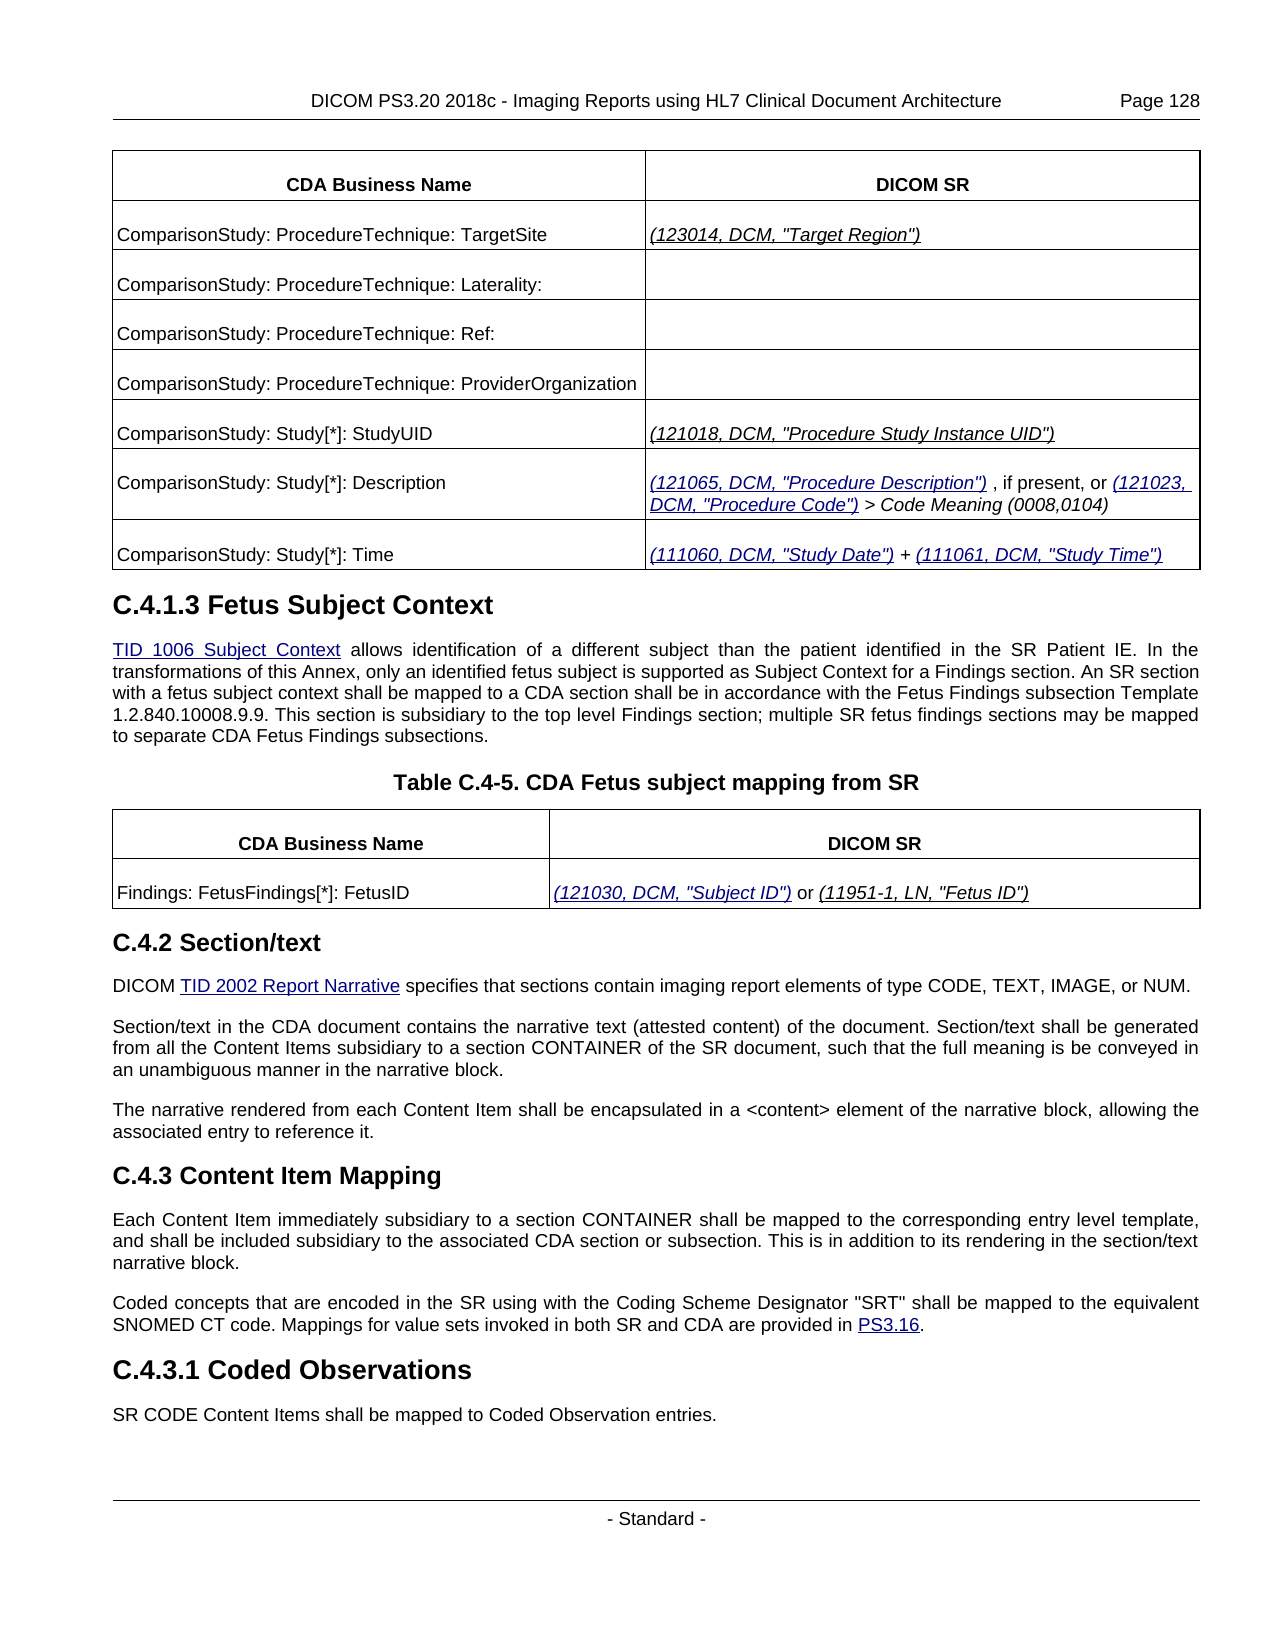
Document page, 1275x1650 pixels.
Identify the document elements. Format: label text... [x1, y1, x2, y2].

table_cell [646, 350, 1199, 398]
text Section/text in the CDA document contains the narrative text (attested content) of the document. Section/text shall be generated from all the Content Items subsidiary to a section CONTAINER of the SR document, such that the full meaning is be conveyed in an unambiguous manner in the narrative block. [112, 1016, 1200, 1080]
table_cell (121018, DCM, "Procedure Study Instance UID") [646, 400, 1199, 448]
text C.4.3 Content Item Mapping [112, 1161, 1200, 1189]
text C.4.1.3 Fetus Subject Context [112, 589, 1200, 620]
table_cell ComparisonStudy: ProcedureTechnique: Ref: [113, 300, 645, 349]
table_cell (121030, DCM, "Subject ID") or (11951-1, LN, "Fetus ID") [550, 859, 1199, 908]
table_cell [646, 300, 1199, 349]
text Each Content Item immediately subsidiary to a section CONTAINER shall be mapped to the corresponding entry level template, and shall be included subsidiary to the associated CDA section or subsection. This is in addition to its rendering in the section/text narrative block. [112, 1208, 1200, 1273]
table_header CDA Business Name [113, 151, 645, 200]
table_cell ComparisonStudy: Study[*]: Time [113, 520, 645, 569]
table_cell Findings: FetusFindings[*]: FetusID [113, 859, 549, 908]
table_cell ComparisonStudy: Study[*]: Description [113, 449, 645, 519]
text DICOM TID 2002 Report Narrative specifies that sections contain imaging report elements of type CODE, TEXT, IMAGE, or NUM. [112, 975, 1200, 997]
text C.4.3.1 Coded Observations [112, 1354, 1200, 1385]
table_cell (121065, DCM, "Procedure Description") , if present, or (121023, DCM, "Procedure Code") > Code Meaning (0008,0104) [646, 449, 1199, 519]
table_cell ComparisonStudy: ProcedureTechnique: ProviderOrganization [113, 350, 645, 398]
table_header CDA Business Name [113, 810, 549, 858]
text C.4.2 Section/text [112, 928, 1200, 956]
text TID 1006 Subject Context allows identification of a different subject than the patient identified in the SR Patient IE. In the transformations of this Annex, only an identified fetus subject is supported as Subject Context for a Findings section. An SR section with a fetus subject context shall be mapped to a CDA section shall be in accordance with the Fetus Findings subsection Template 1.2.840.10008.9.9. This section is subsidiary to the top level Findings section; multiple SR fetus findings sections may be mapped to separate CDA Fetus Findings subsections. [112, 639, 1200, 747]
table_header DICOM SR [646, 151, 1199, 200]
table_cell ComparisonStudy: ProcedureTechnique: Laterality: [113, 250, 645, 299]
table_cell ComparisonStudy: Study[*]: StudyUID [113, 400, 645, 448]
table_cell [646, 250, 1199, 299]
text Table C.4-5. CDA Fetus subject mapping from SR [112, 769, 1200, 795]
text The narrative rendered from each Content Item shall be encapsulated in a <content> element of the narrative block, allowing the associated entry to reference it. [112, 1099, 1200, 1142]
text SR CODE Content Items shall be mapped to Coded Observation entries. [112, 1404, 1200, 1425]
table_cell (123014, DCM, "Target Region") [646, 201, 1199, 249]
text Coded concepts that are encoded in the SR using with the Coding Scheme Designator "SRT" shall be mapped to the equivalent SNOMED CT code. Mappings for value sets invoked in both SR and CDA are provided in PS3.16. [112, 1292, 1200, 1335]
table_cell ComparisonStudy: ProcedureTechnique: TargetSite [113, 201, 645, 249]
table_header DICOM SR [550, 810, 1199, 858]
table_cell (111060, DCM, "Study Date") + (111061, DCM, "Study Time") [646, 520, 1199, 569]
